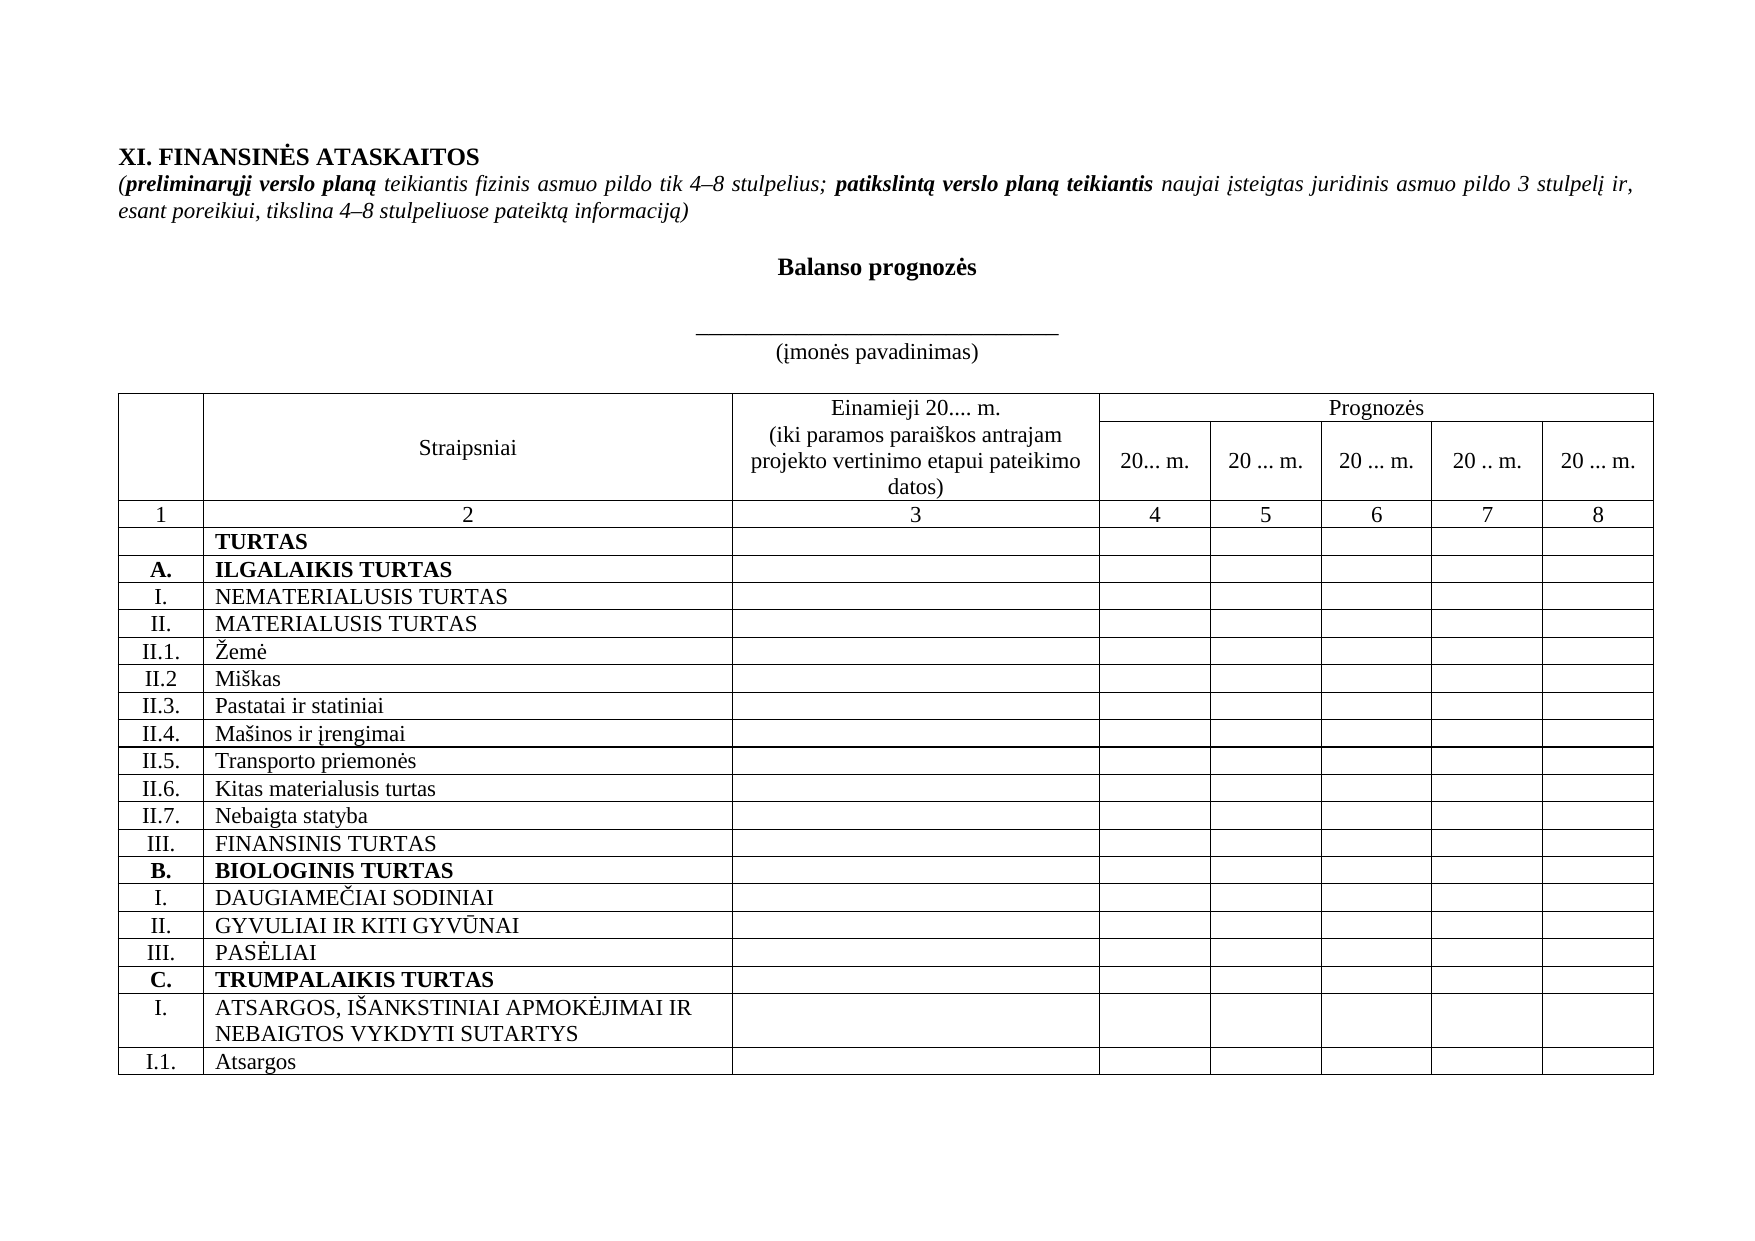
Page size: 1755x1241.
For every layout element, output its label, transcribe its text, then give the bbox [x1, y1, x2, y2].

table_cell [1543, 528, 1653, 554]
table_cell GYVULIAI IR KITI GYVŪNAI [204, 912, 732, 938]
table_cell [1100, 912, 1210, 938]
table_cell [1211, 693, 1321, 719]
table_cell II.7. [119, 802, 203, 828]
text (preliminarųjį verslo planą teikiantis fizinis asmuo pildo tik 4–8 stulpelius; patikslintą verslo planą teikiantis naujai įsteigtas juridinis asmuo pildo 3 stulpelį ir, esant poreikiui, tikslina 4–8 stulpeliuose pateiktą informaciją) [118, 171, 1636, 223]
table_cell [1322, 556, 1431, 582]
table_cell [733, 857, 1099, 883]
table_cell [1543, 693, 1653, 719]
table_cell [1322, 939, 1431, 966]
table_cell [1100, 665, 1210, 692]
table_cell [1211, 939, 1321, 966]
table_cell [1432, 802, 1542, 828]
table_cell [733, 610, 1099, 637]
table_cell [733, 720, 1099, 746]
table_cell [1211, 830, 1321, 856]
table_cell [1432, 884, 1542, 911]
text _____________________________ [118, 309, 1636, 338]
table_cell [1432, 610, 1542, 637]
table_cell [1211, 748, 1321, 774]
table_cell [1543, 939, 1653, 966]
table_cell [1432, 967, 1542, 993]
table_cell [1543, 994, 1653, 1047]
table_cell B. [119, 857, 203, 883]
table_cell [1100, 830, 1210, 856]
table_cell [1211, 884, 1321, 911]
table_cell [1100, 556, 1210, 582]
table_cell [1322, 583, 1431, 609]
table_cell [1322, 912, 1431, 938]
table_cell Transporto priemonės [204, 748, 732, 774]
table_cell [1100, 748, 1210, 774]
table_cell 1 [119, 501, 203, 527]
table_cell [733, 802, 1099, 828]
table_cell 2 [204, 501, 732, 527]
table_cell [1100, 1048, 1210, 1074]
table_cell [1432, 775, 1542, 801]
table_cell [733, 994, 1099, 1047]
table_cell [1322, 638, 1431, 664]
table_cell II.2 [119, 665, 203, 692]
table_cell [1211, 912, 1321, 938]
table_cell [1322, 802, 1431, 828]
table_cell [1322, 775, 1431, 801]
table_cell [733, 939, 1099, 966]
table_cell [1322, 693, 1431, 719]
table_cell II.3. [119, 693, 203, 719]
table_cell III. [119, 830, 203, 856]
table_cell [1432, 528, 1542, 554]
text XI. FINANSINĖS ATASKAITOS [118, 142, 1636, 171]
table_cell Atsargos [204, 1048, 732, 1074]
table_cell [1211, 720, 1321, 746]
table_cell II.1. [119, 638, 203, 664]
table_cell 20 .. m. [1432, 422, 1542, 500]
table_header Straipsniai [204, 394, 732, 500]
table_header Prognozės [1100, 394, 1653, 421]
table_cell 20... m. [1100, 422, 1210, 500]
table_header Einamieji 20.... m. (iki paramos paraiškos antrajam projekto vertinimo etapui pateikimo datos) [733, 394, 1099, 500]
table_cell [1100, 994, 1210, 1047]
table_cell [1432, 939, 1542, 966]
table_cell [1211, 967, 1321, 993]
table_cell DAUGIAMEČIAI SODINIAI [204, 884, 732, 911]
table_cell [1211, 994, 1321, 1047]
table_cell [119, 528, 203, 554]
table_cell [1543, 748, 1653, 774]
table_cell [1322, 665, 1431, 692]
table_cell [1543, 912, 1653, 938]
table_cell [1100, 802, 1210, 828]
table_cell 7 [1432, 501, 1542, 527]
table_cell [1100, 939, 1210, 966]
table_cell II.6. [119, 775, 203, 801]
table_cell [1100, 720, 1210, 746]
table_cell [1322, 994, 1431, 1047]
table_cell [1543, 583, 1653, 609]
table_cell [1100, 775, 1210, 801]
text (įmonės pavadinimas) [118, 338, 1636, 364]
table_cell TURTAS [204, 528, 732, 554]
table_cell [733, 638, 1099, 664]
table_cell [1100, 884, 1210, 911]
table_cell [1543, 720, 1653, 746]
table_cell I.1. [119, 1048, 203, 1074]
table_cell [1100, 638, 1210, 664]
table_cell [733, 830, 1099, 856]
table_cell Kitas materialusis turtas [204, 775, 732, 801]
table_cell II. [119, 610, 203, 637]
table_cell [1432, 748, 1542, 774]
table_cell 20 ... m. [1211, 422, 1321, 500]
table_cell [1100, 693, 1210, 719]
table_cell II.4. [119, 720, 203, 746]
table_cell [733, 556, 1099, 582]
table_cell Miškas [204, 665, 732, 692]
table_cell [1211, 638, 1321, 664]
table_cell I. [119, 994, 203, 1047]
table_cell Žemė [204, 638, 732, 664]
table_cell [1432, 857, 1542, 883]
table_cell [1211, 528, 1321, 554]
table_cell 20 ... m. [1543, 422, 1653, 500]
table_cell [1322, 528, 1431, 554]
table_cell [733, 583, 1099, 609]
table_cell [733, 912, 1099, 938]
table_cell ILGALAIKIS TURTAS [204, 556, 732, 582]
table_cell [1543, 638, 1653, 664]
table_header [119, 394, 203, 500]
table_cell 6 [1322, 501, 1431, 527]
table_cell 4 [1100, 501, 1210, 527]
table_cell TRUMPALAIKIS TURTAS [204, 967, 732, 993]
table_cell Nebaigta statyba [204, 802, 732, 828]
table_cell 8 [1543, 501, 1653, 527]
table_cell [733, 775, 1099, 801]
table_cell III. [119, 939, 203, 966]
table_cell [1211, 775, 1321, 801]
table_cell [733, 967, 1099, 993]
table_cell MATERIALUSIS TURTAS [204, 610, 732, 637]
table_cell [1211, 610, 1321, 637]
table_cell [1543, 967, 1653, 993]
table_cell [1211, 802, 1321, 828]
table_cell 20 ... m. [1322, 422, 1431, 500]
text Balanso prognozės [118, 252, 1636, 281]
table_cell [1432, 693, 1542, 719]
table_cell 5 [1211, 501, 1321, 527]
table_cell [1322, 830, 1431, 856]
table_cell NEMATERIALUSIS TURTAS [204, 583, 732, 609]
table_cell FINANSINIS TURTAS [204, 830, 732, 856]
table_cell I. [119, 583, 203, 609]
table_cell [1432, 665, 1542, 692]
table_cell [733, 748, 1099, 774]
table_cell [1543, 830, 1653, 856]
table_cell [1322, 1048, 1431, 1074]
table_cell [733, 693, 1099, 719]
table_cell [1211, 665, 1321, 692]
table_cell 3 [733, 501, 1099, 527]
table_cell [1100, 528, 1210, 554]
table_cell [1100, 583, 1210, 609]
table_cell [1211, 1048, 1321, 1074]
table_cell [1543, 1048, 1653, 1074]
table_cell [1100, 610, 1210, 637]
table_cell [1322, 610, 1431, 637]
table_cell [1432, 720, 1542, 746]
table_cell [1100, 967, 1210, 993]
table_cell [1100, 857, 1210, 883]
table_cell [733, 1048, 1099, 1074]
table_cell [1432, 830, 1542, 856]
table_cell [1322, 884, 1431, 911]
table_cell [1543, 556, 1653, 582]
table_cell [1543, 775, 1653, 801]
table_cell [1211, 556, 1321, 582]
table_cell A. [119, 556, 203, 582]
table_cell [1543, 857, 1653, 883]
table_cell [1322, 720, 1431, 746]
table_cell [1432, 994, 1542, 1047]
table_cell Mašinos ir įrengimai [204, 720, 732, 746]
table_cell [1322, 967, 1431, 993]
table_cell BIOLOGINIS TURTAS [204, 857, 732, 883]
table_cell PASĖLIAI [204, 939, 732, 966]
table_cell [1432, 638, 1542, 664]
table_cell I. [119, 884, 203, 911]
table_cell [1432, 556, 1542, 582]
table_cell [1543, 802, 1653, 828]
table_cell II. [119, 912, 203, 938]
table_cell [733, 884, 1099, 911]
table_cell ATSARGOS, IŠANKSTINIAI APMOKĖJIMAI IR NEBAIGTOS VYKDYTI SUTARTYS [204, 994, 732, 1047]
table_cell [733, 528, 1099, 554]
table_cell [1322, 748, 1431, 774]
table_cell [1432, 1048, 1542, 1074]
table_cell Pastatai ir statiniai [204, 693, 732, 719]
table_cell [1432, 912, 1542, 938]
table_cell [1543, 665, 1653, 692]
table_cell [1322, 857, 1431, 883]
table_cell [1432, 583, 1542, 609]
table_cell [733, 665, 1099, 692]
table_cell [1211, 583, 1321, 609]
table_cell [1543, 610, 1653, 637]
table_cell II.5. [119, 748, 203, 774]
table_cell [1211, 857, 1321, 883]
table_cell [1543, 884, 1653, 911]
table_cell C. [119, 967, 203, 993]
